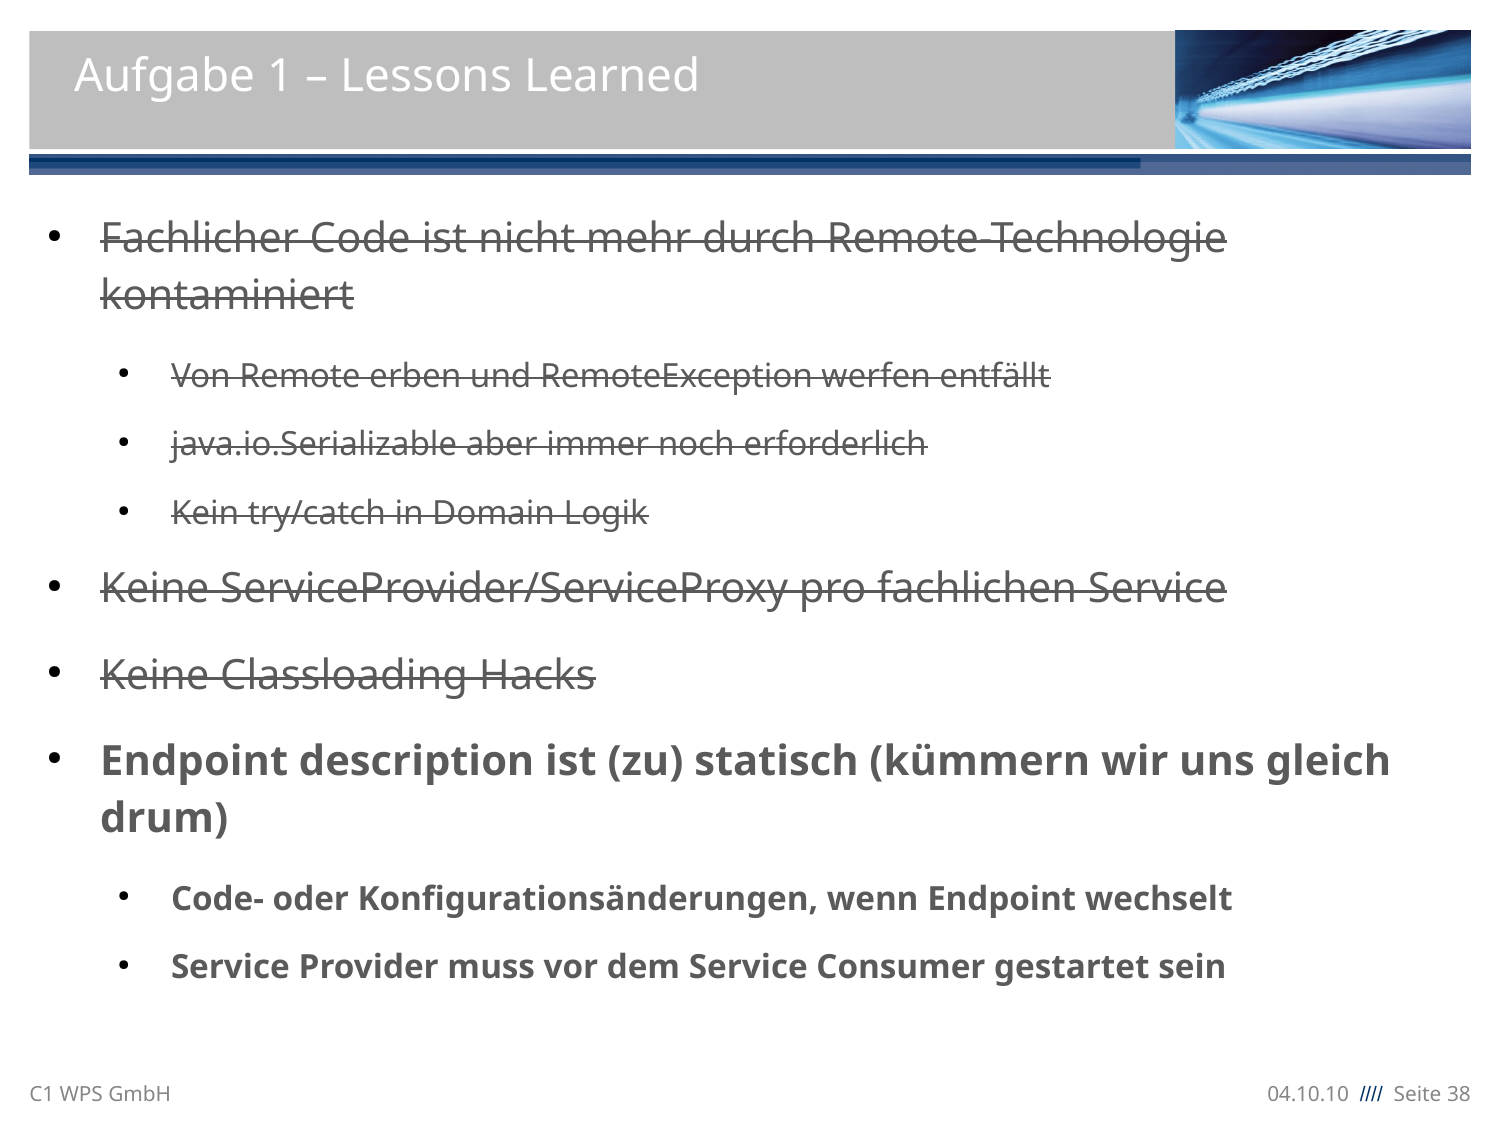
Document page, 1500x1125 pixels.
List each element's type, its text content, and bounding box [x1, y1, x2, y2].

picture [29, 154, 1471, 175]
title Aufgabe 1 – Lessons Learned [29, 31, 1176, 150]
picture [1175, 30, 1471, 149]
list Fachlicher Code ist nicht mehr durch Remote-Technologie kontaminiert Von Remote erben und RemoteException werfen entfällt java.io.Serializable aber immer noch erforderlich Kein try/catch in Domain Logik Keine ServiceProvider/ServiceProxy pro fachlichen Service Keine Classloading Hacks Endpoint description ist (zu) statisch (kümmern wir uns gleich drum) Code- oder Konfigurationsänderungen, wenn Endpoint wechselt Service Provider muss vor dem Service Consumer gestartet sein [29, 208, 1471, 1059]
